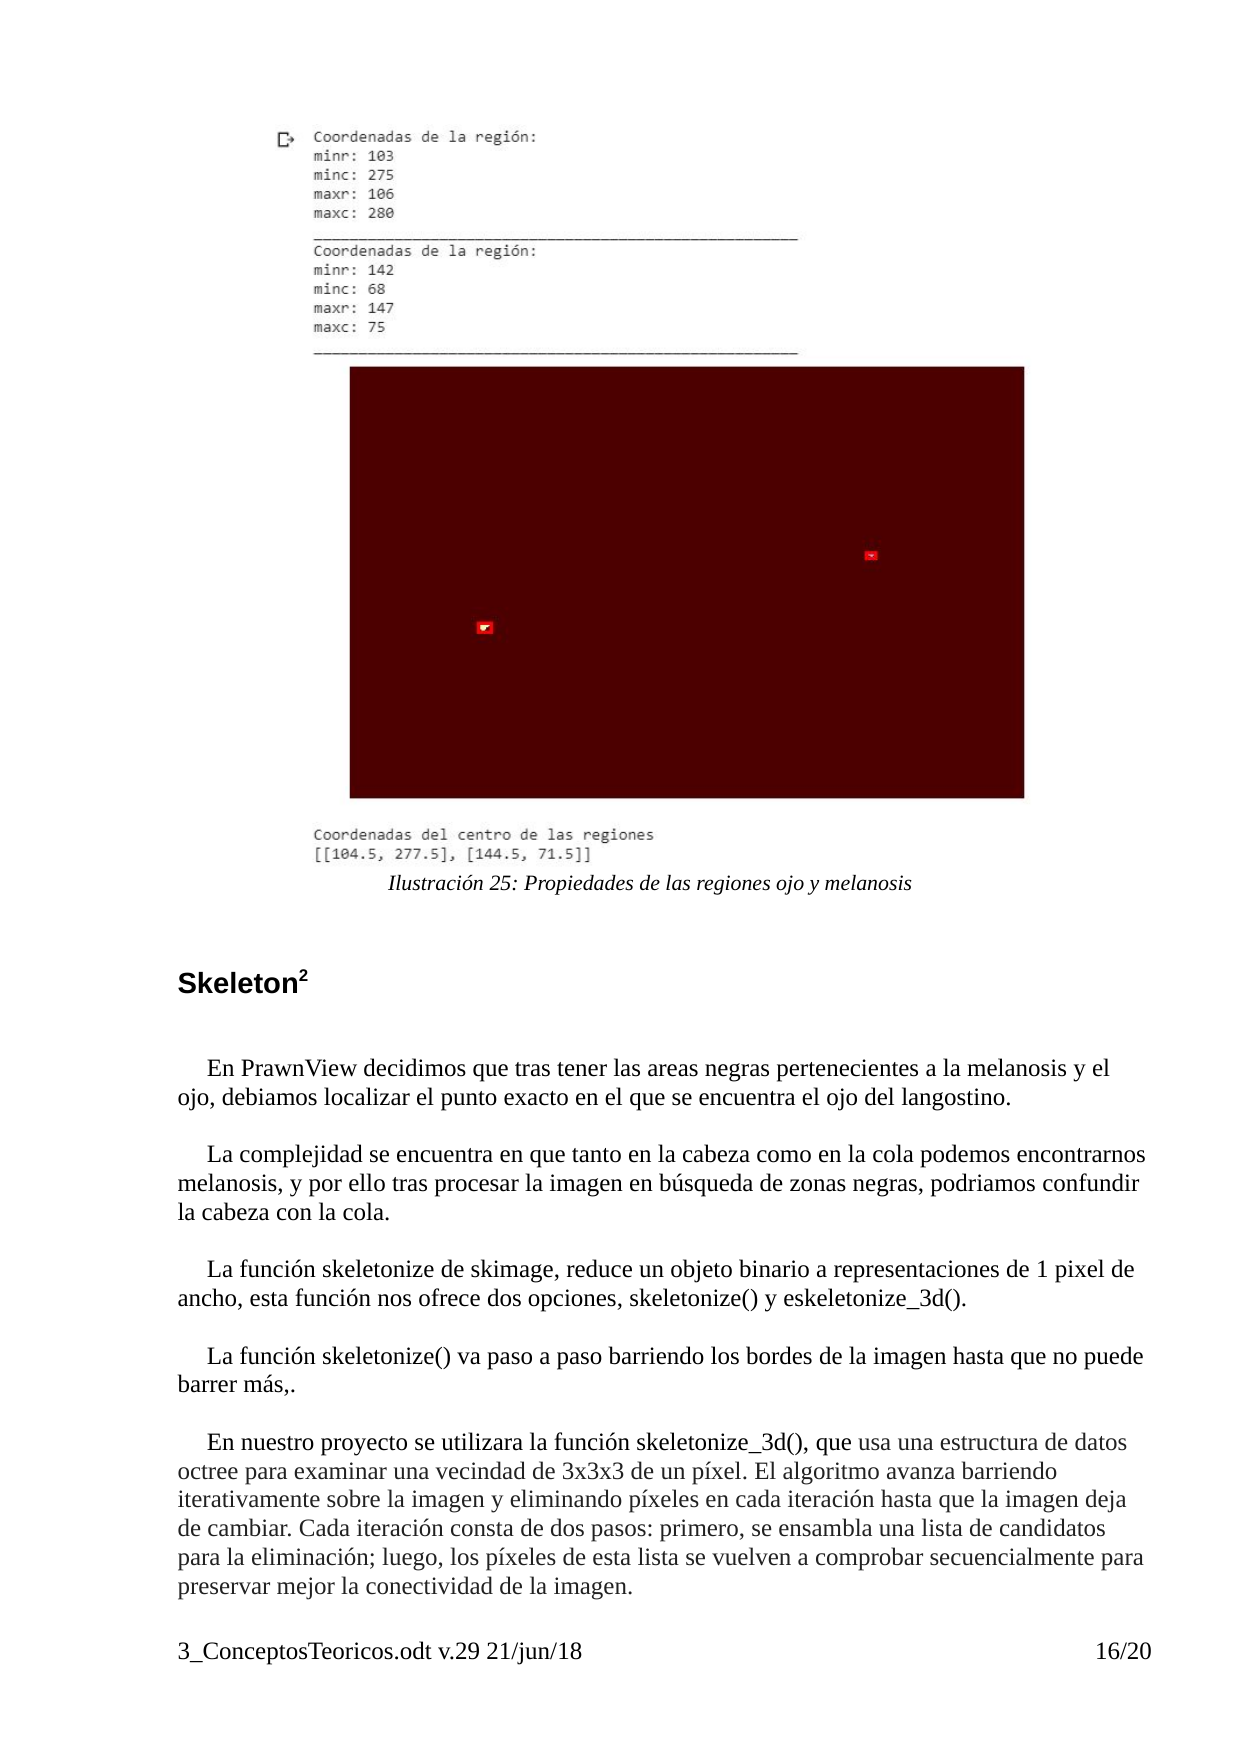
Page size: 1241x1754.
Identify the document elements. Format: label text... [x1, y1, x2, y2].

text La función skeletonize de skimage, reduce un objeto binario a representaciones de 1 pixel de ancho, esta función nos ofrece dos opciones, skeletonize() y eskeletonize_3d(). [177, 1254, 1152, 1312]
text En nuestro proyecto se utilizara la función skeletonize_3d(), que usa una estructura de datos octree para examinar una vecindad de 3x3x3 de un píxel. El algoritmo avanza barriendo iterativamente sobre la imagen y eliminando píxeles en cada iteración hasta que la imagen deja de cambiar. Cada iteración consta de dos pasos: primero, se ensambla una lista de candidatos para la eliminación; luego, los píxeles de esta lista se vuelven a comprobar secuencialmente para preservar mejor la conectividad de la imagen. [177, 1427, 1152, 1599]
text Ilustración 25: Propiedades de las regiones ojo y melanosis [266, 870, 1036, 895]
text La complejidad se encuentra en que tanto en la cabeza como en la cola podemos encontrarnos melanosis, y por ello tras procesar la imagen en búsqueda de zonas negras, podriamos confundir la cabeza con la cola. [177, 1139, 1152, 1226]
subtitle Skeleton [177, 966, 1152, 999]
text En PrawnView decidimos que tras tener las areas negras pertenecientes a la melanosis y el ojo, debiamos localizar el punto exacto en el que se encuentra el ojo del langostino. [177, 1053, 1152, 1111]
picture [266, 124, 1036, 870]
text La función skeletonize() va paso a paso barriendo los bordes de la imagen hasta que no puede barrer más,. [177, 1341, 1152, 1398]
